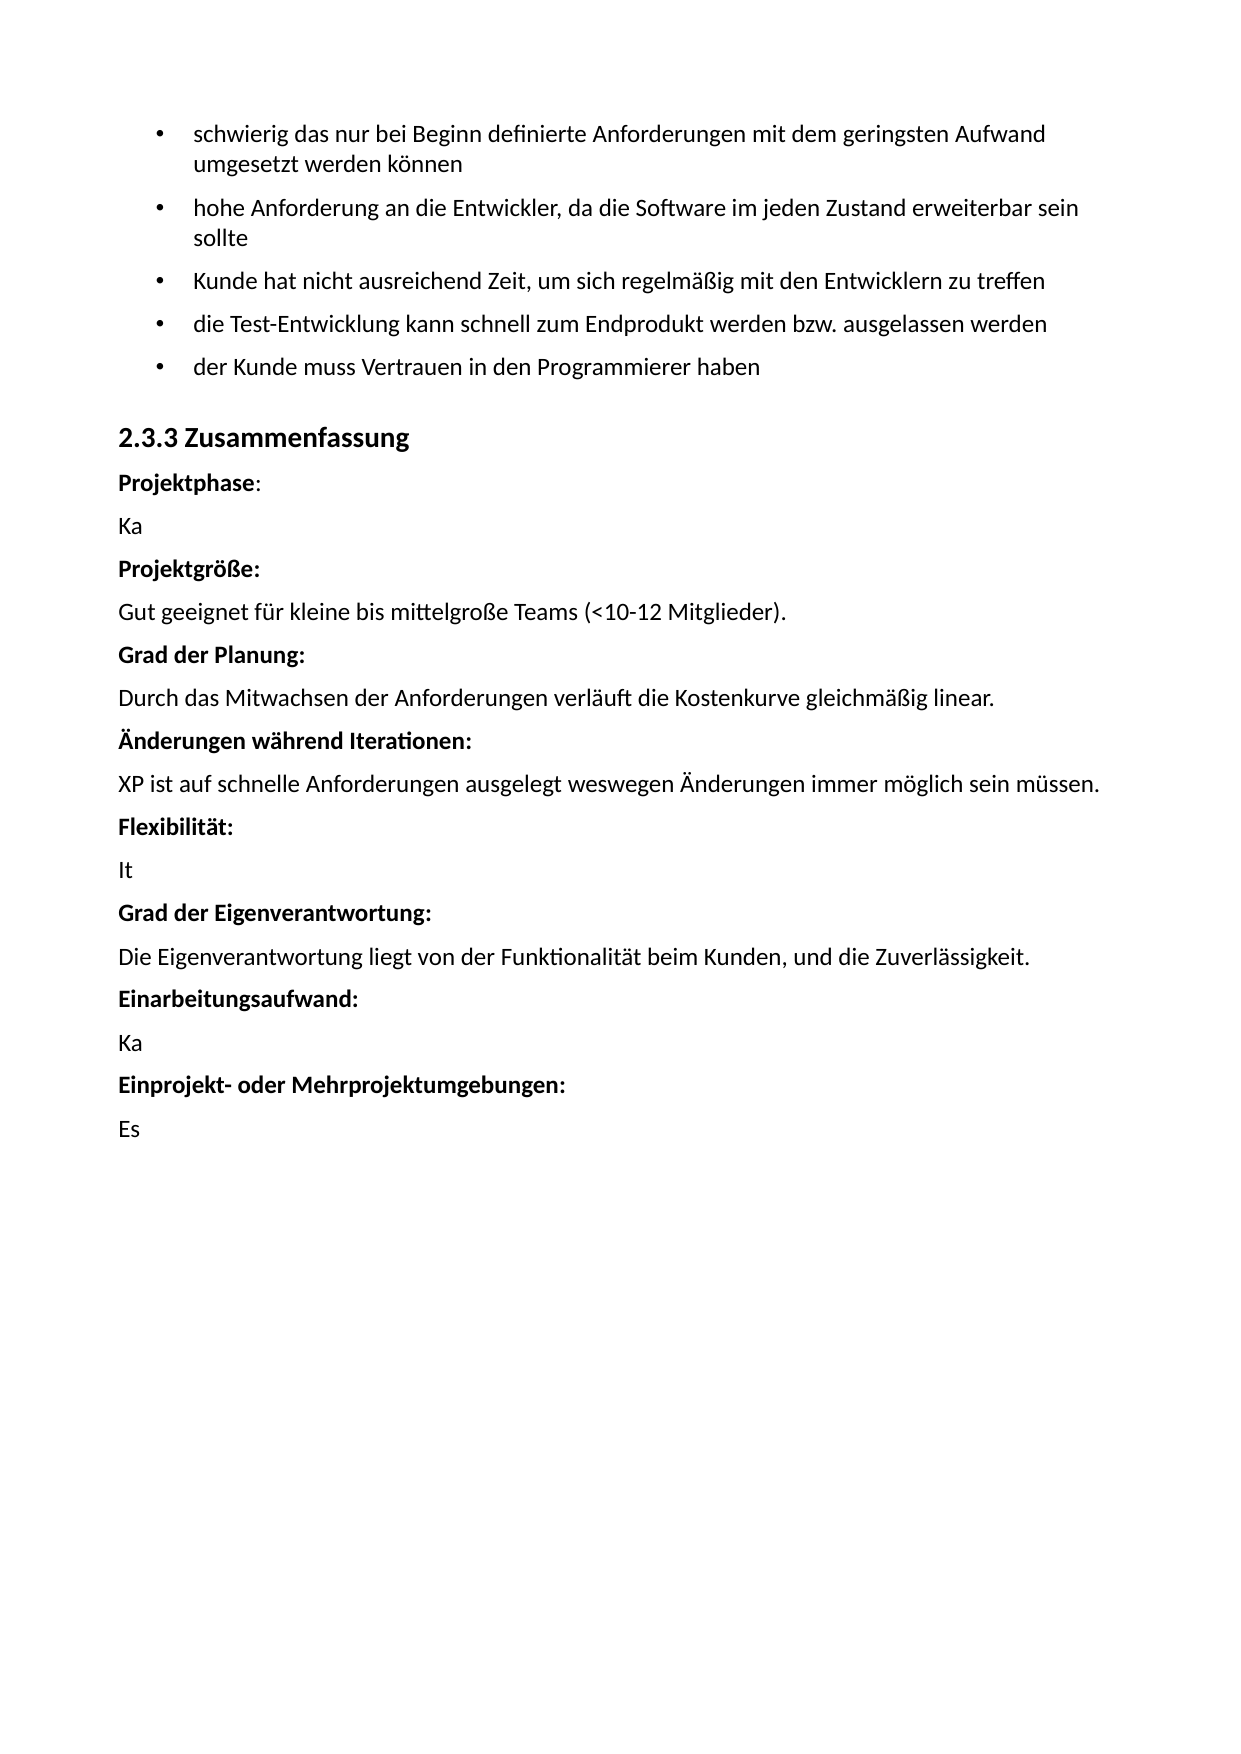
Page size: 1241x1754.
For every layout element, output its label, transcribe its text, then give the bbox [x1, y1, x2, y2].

text Grad der Planung: [118, 639, 1122, 670]
text Flexibilität: [118, 812, 1122, 842]
list hohe Anforderung an die Entwickler, da die Software im jeden Zustand erweiterbar sein sollte [156, 192, 1122, 253]
text Einarbeitungsaufwand: [118, 984, 1122, 1014]
text Änderungen während Iterationen: [118, 726, 1122, 756]
list Kunde hat nicht ausreichend Zeit, um sich regelmäßig mit den Entwicklern zu treffen [156, 265, 1122, 296]
text Einprojekt- oder Mehrprojektumgebungen: [118, 1070, 1122, 1100]
list die Test-Entwicklung kann schnell zum Endprodukt werden bzw. ausgelassen werden [156, 308, 1122, 339]
text Es [118, 1113, 1122, 1143]
text Die Eigenverantwortung liegt von der Funktionalität beim Kunden, und die Zuverlässigkeit. [118, 941, 1122, 971]
text Gut geeignet für kleine bis mittelgroße Teams (<10-12 Mitglieder). [118, 596, 1122, 627]
text Ka [118, 1027, 1122, 1057]
text XP ist auf schnelle Anforderungen ausgelegt weswegen Änderungen immer möglich sein müssen. [118, 768, 1122, 799]
text Grad der Eigenverantwortung: [118, 898, 1122, 928]
list der Kunde muss Vertrauen in den Programmierer haben [156, 351, 1122, 382]
text Durch das Mitwachsen der Anforderungen verläuft die Kostenkurve gleichmäßig linear. [118, 682, 1122, 713]
subtitle 2.3.3 Zusammenfassung [118, 419, 1122, 455]
text Projektphase: [118, 467, 1122, 498]
text Ka [118, 510, 1122, 541]
text It [118, 854, 1122, 885]
text Projektgröße: [118, 553, 1122, 584]
list schwierig das nur bei Beginn definierte Anforderungen mit dem geringsten Aufwand umgesetzt werden können [156, 118, 1122, 179]
